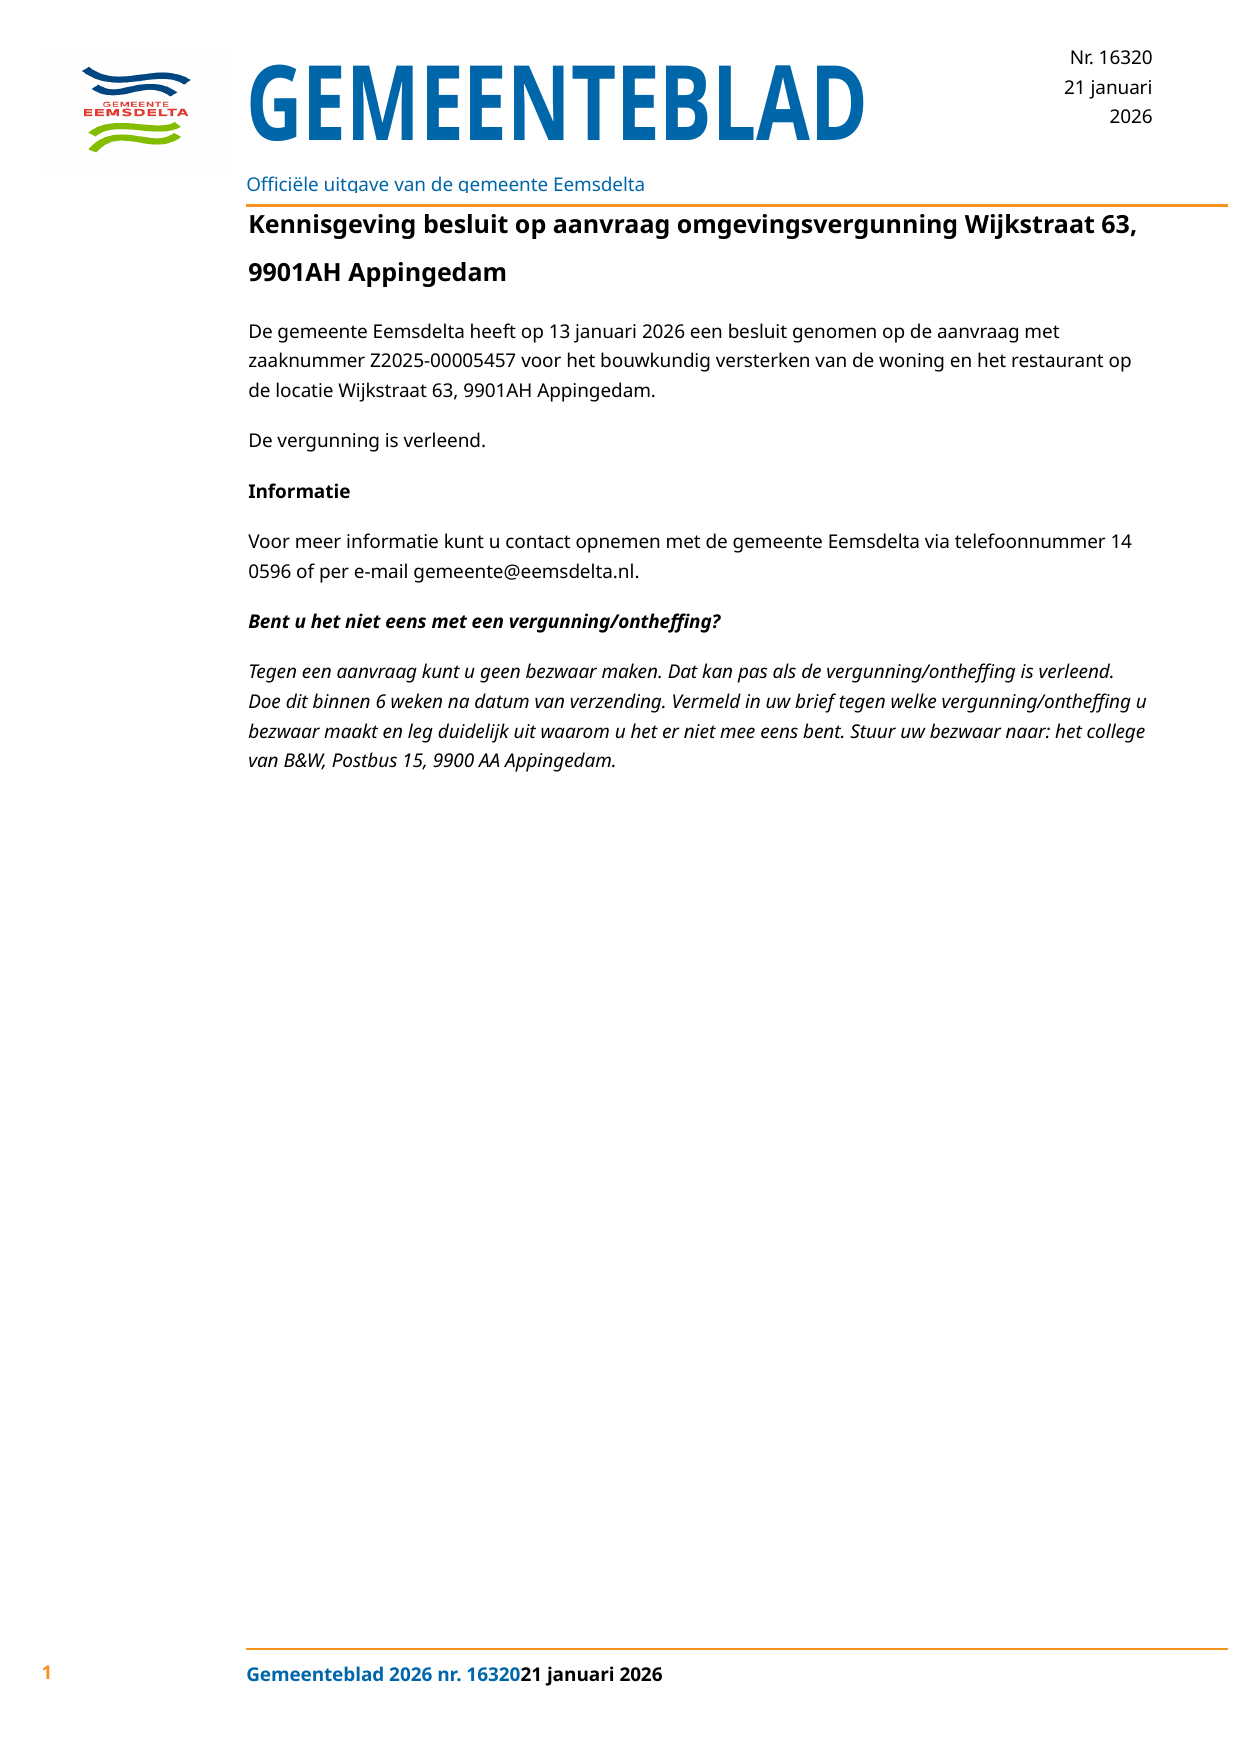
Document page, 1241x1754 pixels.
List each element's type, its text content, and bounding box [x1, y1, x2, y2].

text De gemeente Eemsdelta heeft op 13 januari 2026 een besluit genomen op de aanvraag met zaaknummer Z2025-00005457 voor het bouwkundig versterken van de woning en het restaurant op de locatie Wijkstraat 63, 9901AH Appingedam. [248, 318, 1152, 403]
text De vergunning is verleend. [248, 427, 1152, 453]
picture [41, 47, 231, 172]
text Kennisgeving besluit op aanvraag omgevingsvergunning Wijkstraat 63, 9901AH Appingedam [248, 207, 1152, 288]
text Voor meer informatie kunt u contact opnemen met de gemeente Eemsdelta via telefoonnummer 14 0596 of per e-mail gemeente@eemsdelta.nl. [248, 528, 1152, 584]
text Informatie [248, 478, 1152, 504]
text Bent u het niet eens met een vergunning/ontheffing? [248, 608, 1152, 634]
text Tegen een aanvraag kunt u geen bezwaar maken. Dat kan pas als de vergunning/ontheffing is verleend. Doe dit binnen 6 weken na datum van verzending. Vermeld in uw brief tegen welke vergunning/ontheffing u bezwaar maakt en leg duidelijk uit waarom u het er niet mee eens bent. Stuur uw bezwaar naar: het college van B&W, Postbus 15, 9900 AA Appingedam. [248, 659, 1152, 773]
